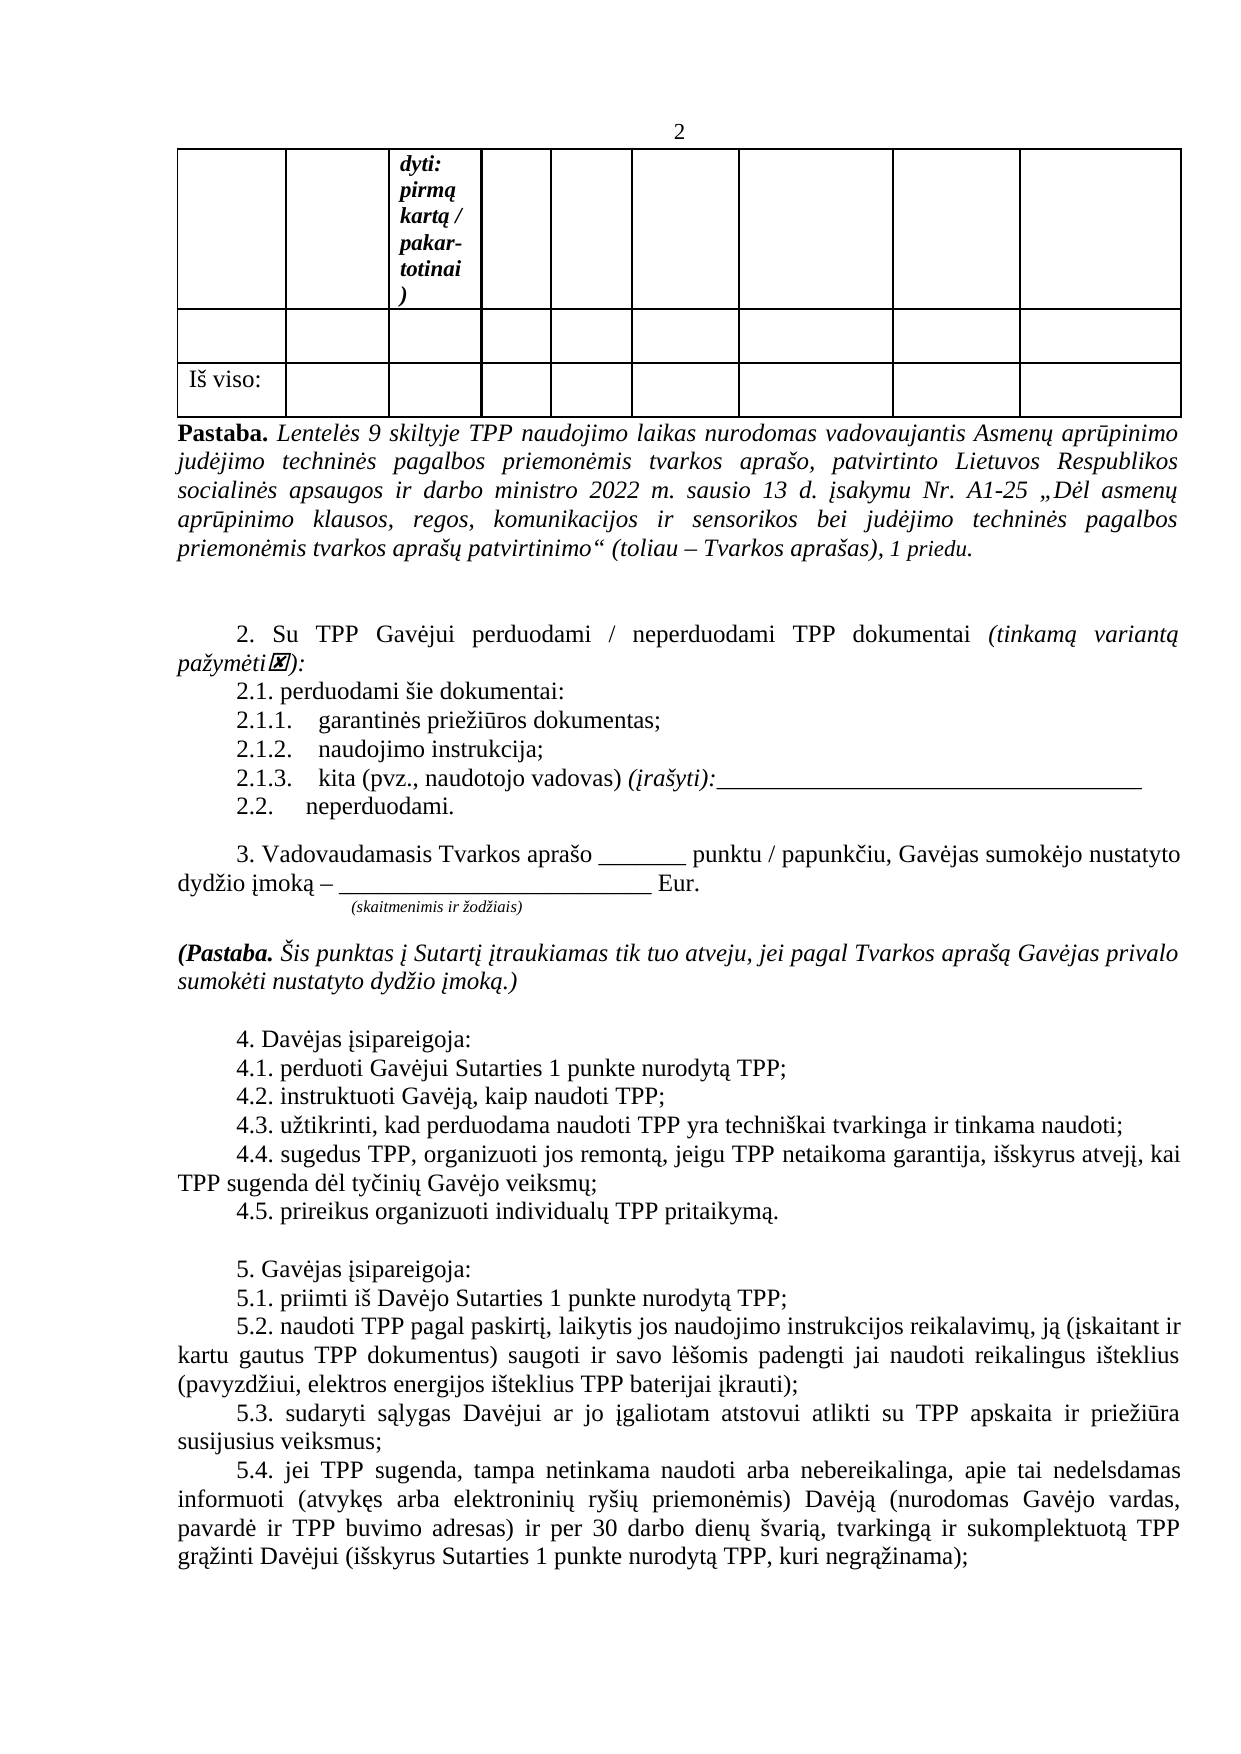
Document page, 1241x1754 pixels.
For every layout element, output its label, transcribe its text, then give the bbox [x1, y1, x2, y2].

text 2.1.3. kita (pvz., naudotojo vadovas) (įrašyti):__________________________________ [177, 763, 1181, 791]
text 5. Gavėjas įsipareigoja: [177, 1254, 1181, 1283]
text 2.1.1. garantinės priežiūros dokumentas; [177, 705, 1181, 734]
text 4.5. prireikus organizuoti individualų TPP pritaikymą. [177, 1196, 1181, 1225]
table_cell [740, 364, 892, 416]
text 4.2. instruktuoti Gavėją, kaip naudoti TPP; [177, 1081, 1181, 1110]
text 5.2. naudoti TPP pagal paskirtį, laikytis jos naudojimo instrukcijos reikalavimų, ją (įskaitant ir kartu gautus TPP dokumentus) saugoti ir savo lėšomis padengti jai naudoti reikalingus išteklius (pavyzdžiui, elektros energijos išteklius TPP baterijai įkrauti); [177, 1311, 1181, 1398]
table_header [552, 150, 631, 308]
table_cell [740, 310, 892, 362]
text 4.1. perduoti Gavėjui Sutarties 1 punkte nurodytą TPP; [177, 1053, 1181, 1081]
text 5.3. sudaryti sąlygas Davėjui ar jo įgaliotam atstovui atlikti su TPP apskaita ir priežiūra susijusius veiksmus; [177, 1398, 1181, 1455]
table_header dyti: pirmą kartą / pakar-totinai) [390, 150, 480, 308]
table_cell [633, 310, 738, 362]
text 4. Davėjas įsipareigoja: [177, 1024, 1181, 1053]
table_header [633, 150, 738, 308]
table_cell [633, 364, 738, 416]
table_cell [178, 310, 285, 362]
table_cell [1021, 310, 1180, 362]
text 2.2.  neperduodami. [177, 791, 1181, 820]
table_header [287, 150, 388, 308]
text Pastaba. Lentelės 9 skiltyje TPP naudojimo laikas nurodomas vadovaujantis Asmenų aprūpinimo judėjimo techninės pagalbos priemonėmis tvarkos aprašo, patvirtinto Lietuvos Respublikos socialinės apsaugos ir darbo ministro 2022 m. sausio 13 d. įsakymu Nr. A1-25 „Dėl asmenų aprūpinimo klausos, regos, komunikacijos ir sensorikos bei judėjimo techninės pagalbos priemonėmis tvarkos aprašų patvirtinimo“ (toliau – Tvarkos aprašas), 1 priedu. [177, 418, 1181, 561]
table_header [178, 150, 285, 308]
table_cell [287, 310, 388, 362]
table_header [1021, 150, 1180, 308]
text 2. Su TPP Gavėjui perduodami / neperduodami TPP dokumentai (tinkamą variantą pažymėti): [177, 619, 1181, 676]
text 5.1. priimti iš Davėjo Sutarties 1 punkte nurodytą TPP; [177, 1283, 1181, 1311]
table_cell [483, 310, 550, 362]
table_cell [287, 364, 388, 416]
text (skaitmenimis ir žodžiais) [177, 897, 1181, 916]
table_cell [483, 364, 550, 416]
text 4.3. užtikrinti, kad perduodama naudoti TPP yra techniškai tvarkinga ir tinkama naudoti; [177, 1110, 1181, 1139]
table_cell [552, 310, 631, 362]
text 2.1.2. naudojimo instrukcija; [177, 734, 1181, 763]
table_cell Iš viso: [178, 364, 285, 416]
table_header [483, 150, 550, 308]
table_header [894, 150, 1019, 308]
text 3. Vadovaudamasis Tvarkos aprašo _______ punktu / papunkčiu, Gavėjas sumokėjo nustatyto dydžio įmoką – _________________________ Eur. [177, 839, 1181, 897]
table_header [740, 150, 892, 308]
table_cell [1021, 364, 1180, 416]
text 4.4. sugedus TPP, organizuoti jos remontą, jeigu TPP netaikoma garantija, išskyrus atvejį, kai TPP sugenda dėl tyčinių Gavėjo veiksmų; [177, 1139, 1181, 1196]
table_cell [552, 364, 631, 416]
text 5.4. jei TPP sugenda, tampa netinkama naudoti arba nebereikalinga, apie tai nedelsdamas informuoti (atvykęs arba elektroninių ryšių priemonėmis) Davėją (nurodomas Gavėjo vardas, pavardė ir TPP buvimo adresas) ir per 30 darbo dienų švarią, tvarkingą ir sukomplektuotą TPP grąžinti Davėjui (išskyrus Sutarties 1 punkte nurodytą TPP, kuri negrąžinama); [177, 1455, 1181, 1570]
table_cell [894, 364, 1019, 416]
text (Pastaba. Šis punktas į Sutartį įtraukiamas tik tuo atveju, jei pagal Tvarkos aprašą Gavėjas privalo sumokėti nustatyto dydžio įmoką.) [177, 938, 1181, 995]
table_cell [390, 364, 480, 416]
table_cell [390, 310, 480, 362]
text 2.1. perduodami šie dokumentai: [177, 676, 1181, 705]
table_cell [894, 310, 1019, 362]
